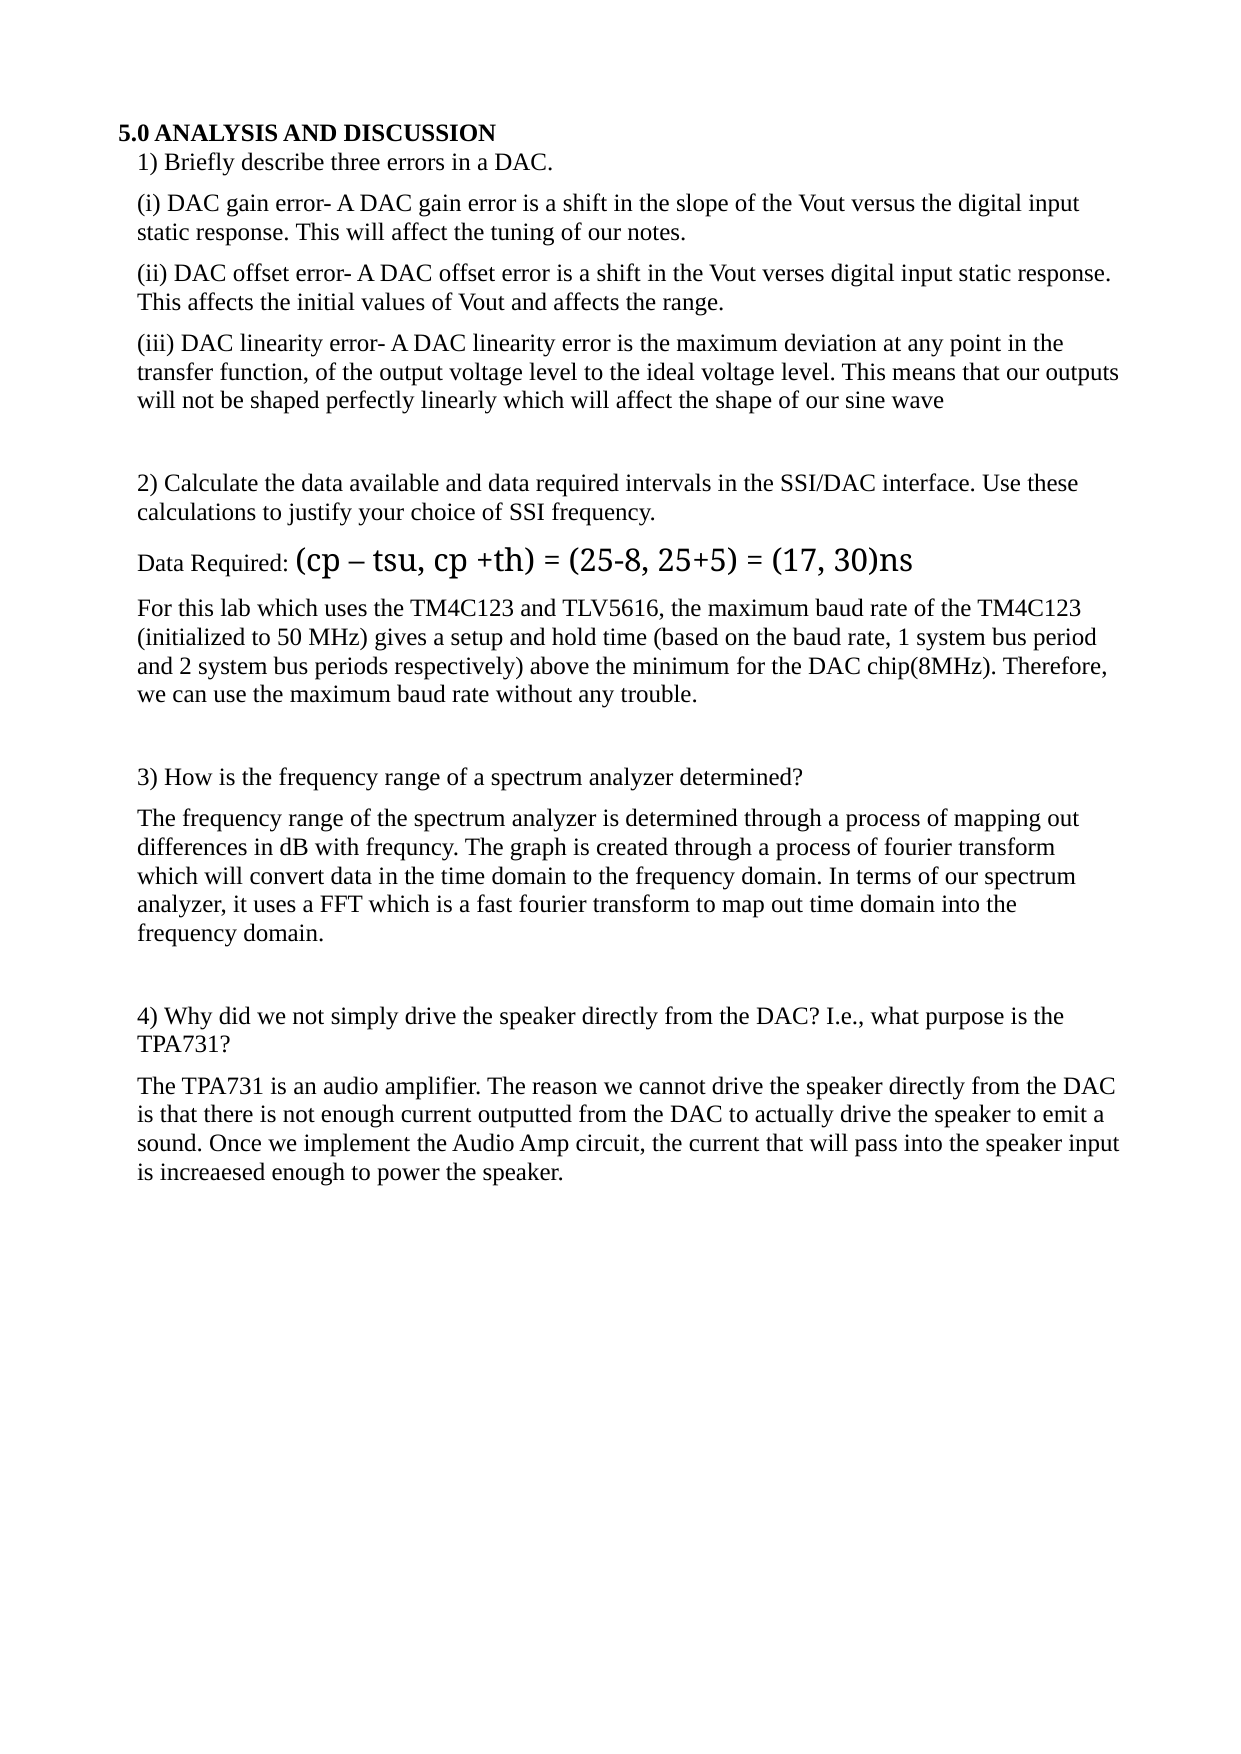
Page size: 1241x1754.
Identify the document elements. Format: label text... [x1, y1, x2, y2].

list (iii) DAC linearity error- A DAC linearity error is the maximum deviation at any point in the transfer function, of the output voltage level to the ideal voltage level. This means that our outputs will not be shaped perfectly linearly which will affect the shape of our sine wave [137, 328, 1122, 414]
list 4) Why did we not simply drive the speaker directly from the DAC? I.e., what purpose is the TPA731? [137, 1001, 1122, 1058]
text 1) Briefly describe three errors in a DAC. [137, 147, 1122, 176]
list (i) DAC gain error- A DAC gain error is a shift in the slope of the Vout versus the digital input static response. This will affect the tuning of our notes. [137, 188, 1122, 246]
text 2) Calculate the data available and data required intervals in the SSI/DAC interface. Use these calculations to justify your choice of SSI frequency. [137, 468, 1122, 526]
text The TPA731 is an audio amplifier. The reason we cannot drive the speaker directly from the DAC is that there is not enough current outputted from the DAC to actually drive the speaker to emit a sound. Once we implement the Audio Amp circuit, the current that will pass into the speaker input is increaesed enough to power the speaker. [137, 1071, 1122, 1186]
text The frequency range of the spectrum analyzer is determined through a process of mapping out differences in dB with frequncy. The graph is created through a process of fourier transform which will convert data in the time domain to the frequency domain. In terms of our spectrum analyzer, it uses a FFT which is a fast fourier transform to map out time domain into the frequency domain. [137, 803, 1122, 947]
text 5.0 ANALYSIS AND DISCUSSION [118, 118, 1122, 147]
list 3) How is the frequency range of a spectrum analyzer determined? [137, 762, 1122, 791]
list (ii) DAC offset error- A DAC offset error is a shift in the Vout verses digital input static response. This affects the initial values of Vout and affects the range. [137, 258, 1122, 316]
text For this lab which uses the TM4C123 and TLV5616, the maximum baud rate of the TM4C123 (initialized to 50 MHz) gives a setup and hold time (based on the baud rate, 1 system bus period and 2 system bus periods respectively) above the minimum for the DAC chip(8MHz). Therefore, we can use the maximum baud rate without any trouble. [137, 593, 1122, 708]
text Data Required: (cp – tsu, cp +th) = (25-8, 25+5) = (17, 30)ns [137, 538, 1122, 581]
